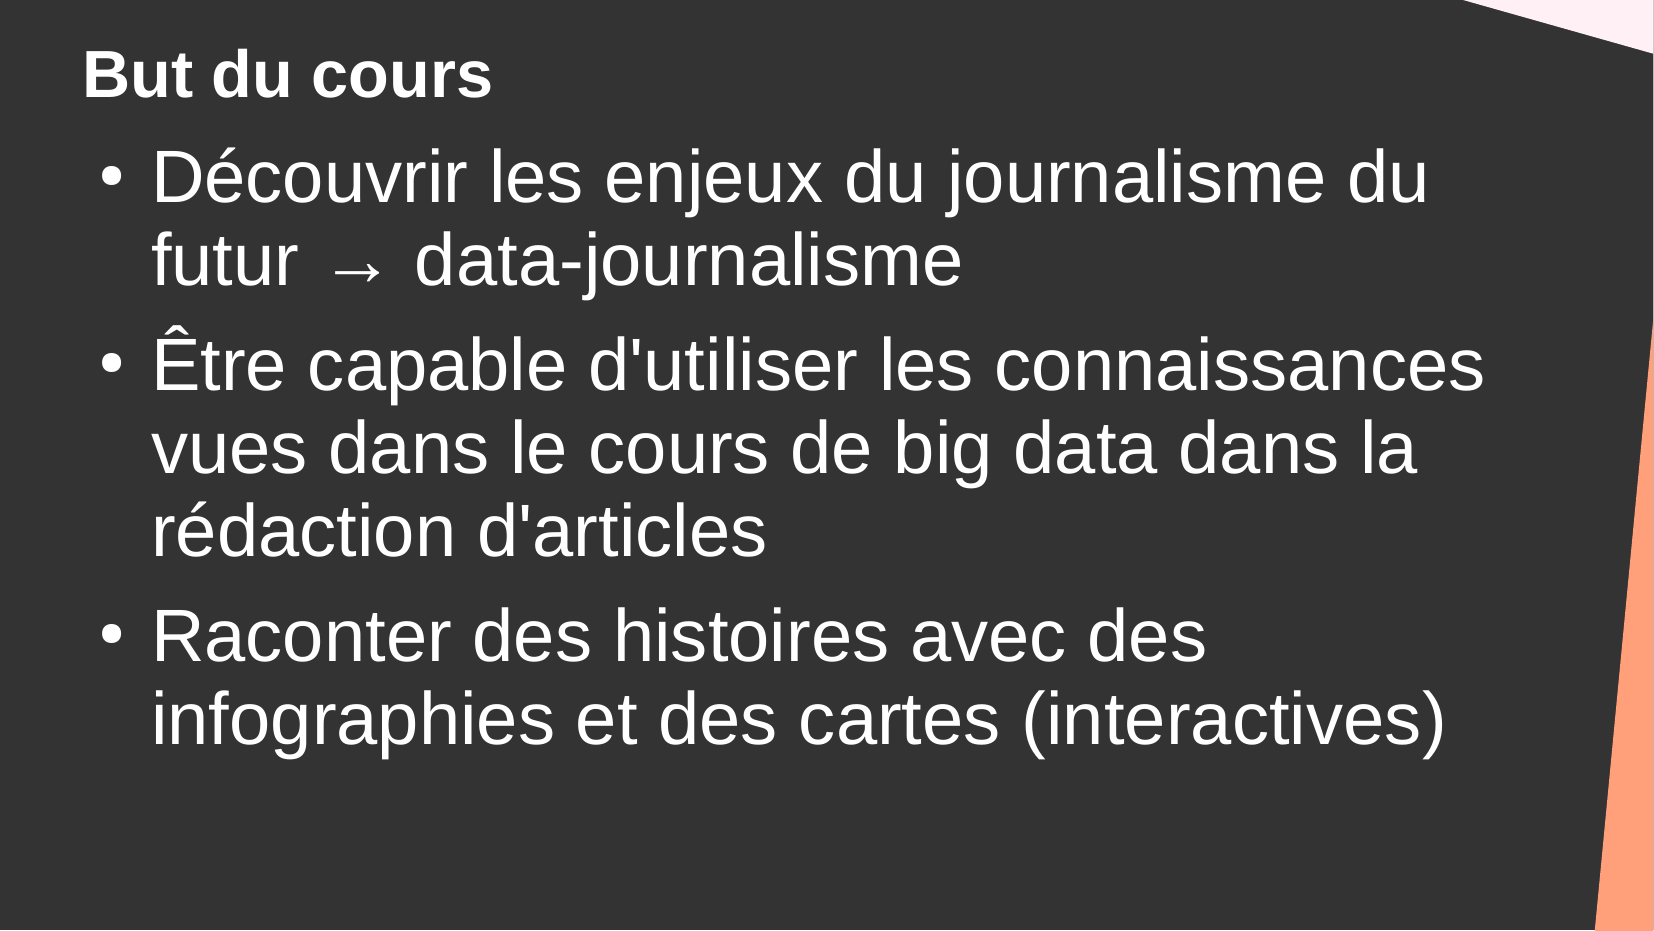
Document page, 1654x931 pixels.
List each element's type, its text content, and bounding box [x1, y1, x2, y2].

text_box [1594, 311, 1654, 931]
list Découvrir les enjeux du journalisme du futur → data-journalisme Être capable d'utiliser les connaissances vues dans le cours de big data dans la rédaction d'articles Raconter des histoires avec des infographies et des cartes (interactives) [80, 135, 1560, 762]
text_box [1463, 0, 1654, 54]
title But du cours [82, 37, 1571, 122]
